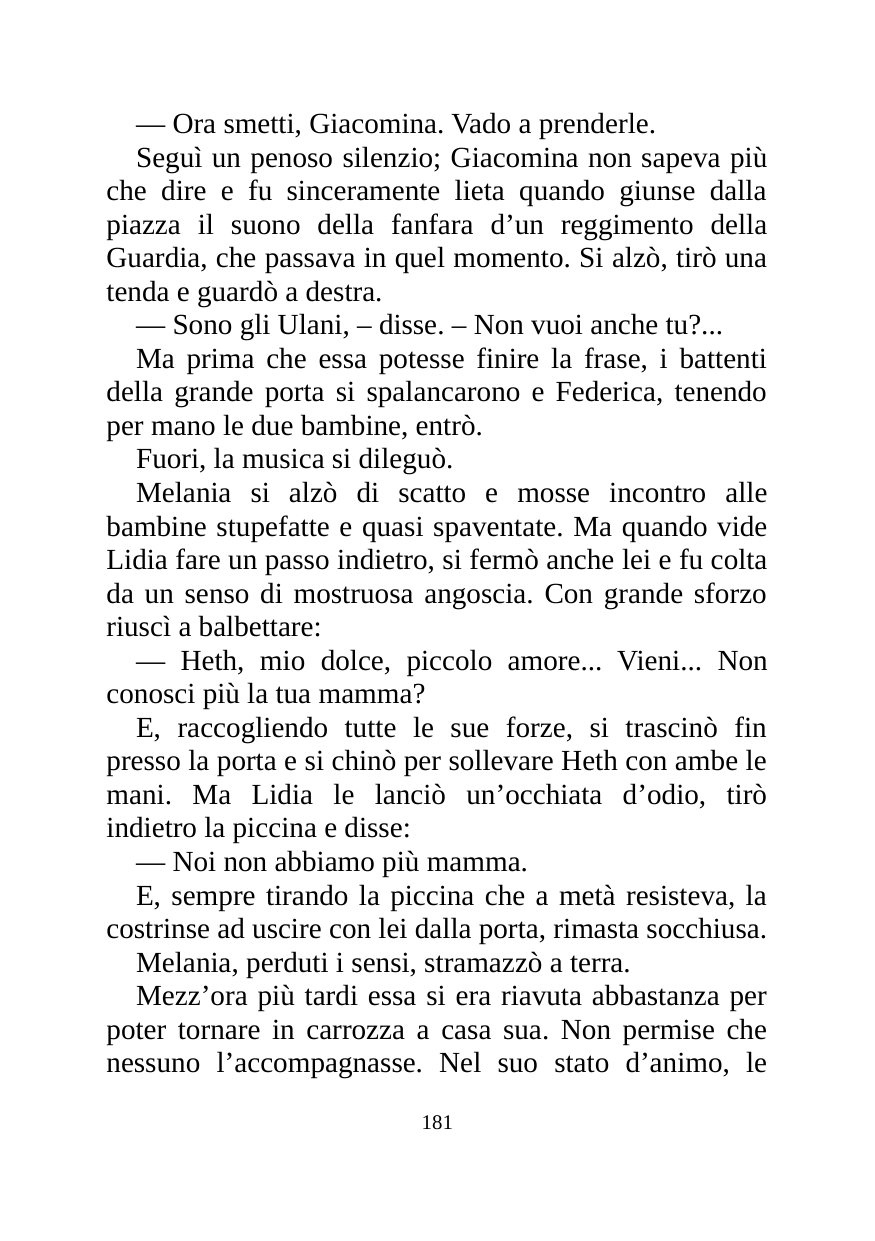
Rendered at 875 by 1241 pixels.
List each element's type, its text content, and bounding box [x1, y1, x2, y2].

text E, sempre tirando la piccina che a metà resisteva, la costrinse ad uscire con lei dalla porta, rimasta socchiusa. [106, 878, 768, 945]
text — Sono gli Ulani, – disse. – Non vuoi anche tu?... [106, 307, 768, 341]
text Melania si alzò di scatto e mosse incontro alle bambine stupefatte e quasi spaventate. Ma quando vide Lidia fare un passo indietro, si fermò anche lei e fu colta da un senso di mostruosa angoscia. Con grande sforzo riuscì a balbettare: [106, 475, 768, 643]
text Fuori, la musica si dileguò. [106, 442, 768, 475]
text E, raccogliendo tutte le sue forze, si trascinò fin presso la porta e si chinò per sollevare Heth con ambe le mani. Ma Lidia le lanciò un’occhiata d’odio, tirò indietro la piccina e disse: [106, 710, 768, 844]
text Seguì un penoso silenzio; Giacomina non sapeva più che dire e fu sinceramente lieta quando giunse dalla piazza il suono della fanfara d’un reggimento della Guardia, che passava in quel momento. Si alzò, tirò una tenda e guardò a destra. [106, 140, 768, 307]
text Ma prima che essa potesse finire la frase, i battenti della grande porta si spalancarono e Federica, tenendo per mano le due bambine, entrò. [106, 341, 768, 442]
text Melania, perduti i sensi, stramazzò a terra. [106, 945, 768, 978]
text Mezz’ora più tardi essa si era riavuta abbastanza per poter tornare in carrozza a casa sua. Non permise che nessuno l’accompagnasse. Nel suo stato d’animo, le [106, 978, 768, 1079]
text — Noi non abbiamo più mamma. [106, 844, 768, 878]
text — Ora smetti, Giacomina. Vado a prenderle. [106, 106, 768, 140]
text — Heth, mio dolce, piccolo amore... Vieni... Non conosci più la tua mamma? [106, 643, 768, 710]
